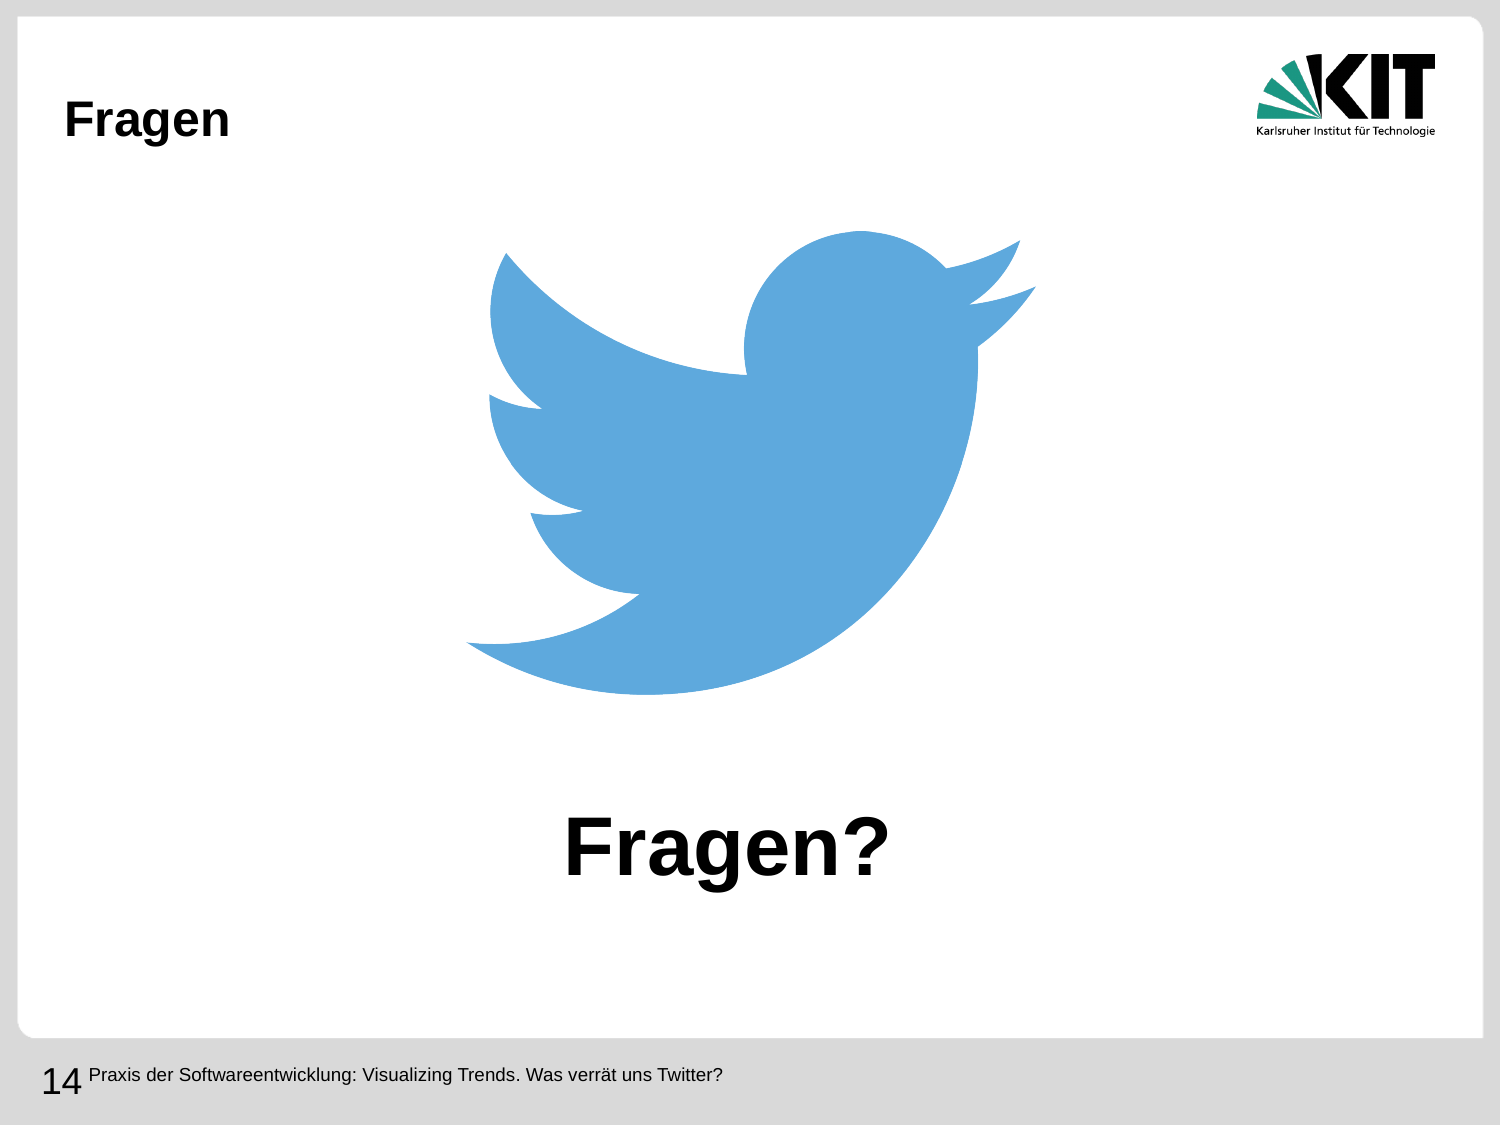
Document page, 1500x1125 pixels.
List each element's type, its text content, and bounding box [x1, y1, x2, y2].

footer Praxis der Softwareentwicklung: Visualizing Trends. Was verrät uns Twitter? [88, 1062, 1483, 1087]
picture [0, 0, 1500, 1125]
title Fragen [64, 54, 1198, 147]
text_box Fragen? [549, 784, 1140, 900]
